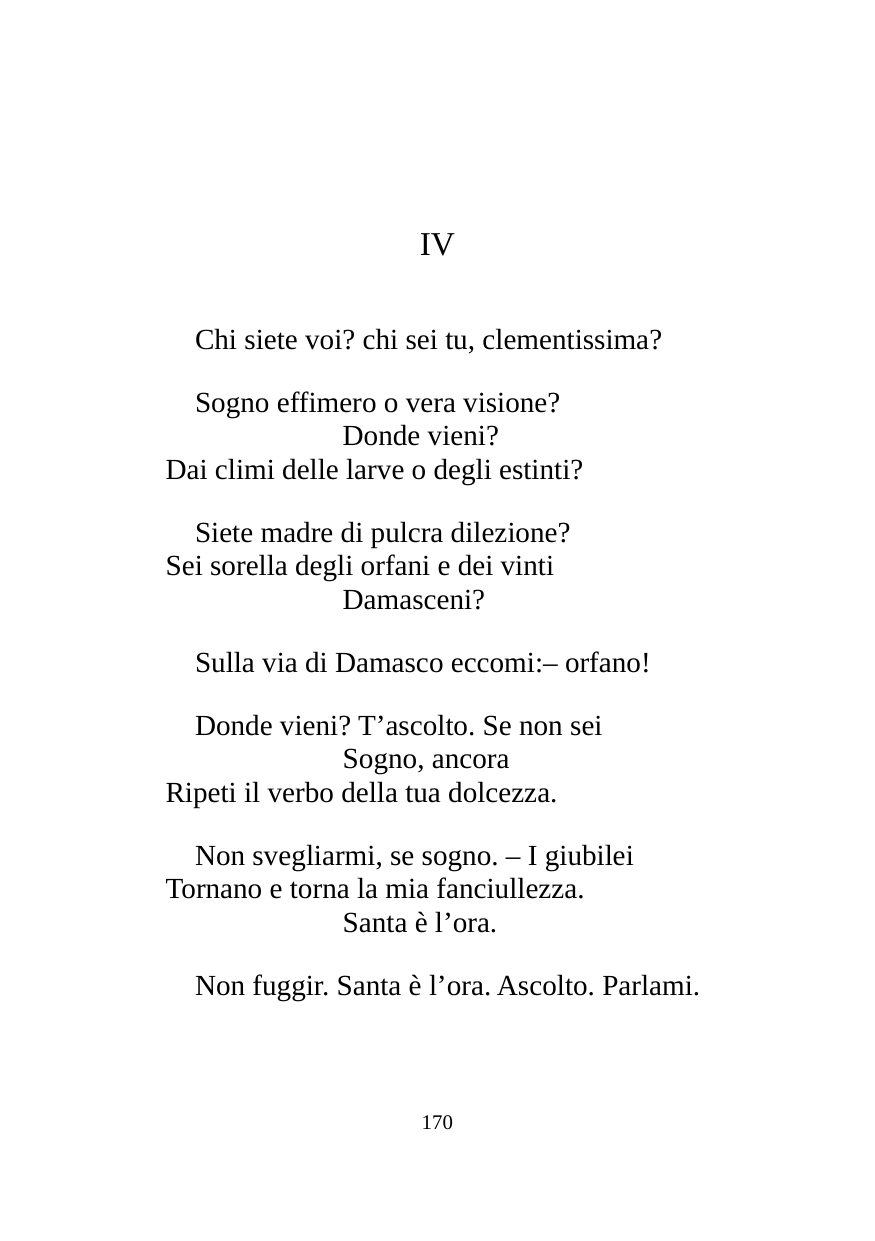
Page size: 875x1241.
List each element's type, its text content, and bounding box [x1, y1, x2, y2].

text Dai climi delle larve o degli estinti? [165, 452, 768, 485]
text Sulla via di Damasco eccomi:– orfano! [195, 645, 768, 678]
subtitle IV [106, 224, 768, 263]
text Siete madre di pulcra dilezione? [195, 515, 768, 548]
text Sogno effimero o vera visione? [195, 385, 768, 418]
text Ripeti il verbo della tua dolcezza. [165, 775, 768, 809]
text Damasceni? [342, 582, 768, 616]
text Santa è l’ora. [342, 905, 768, 939]
text Non svegliarmi, se sogno. – I giubilei [195, 838, 768, 872]
text Sei sorella degli orfani e dei vinti [165, 548, 768, 582]
text Sogno, ancora [342, 742, 768, 775]
text Donde vieni? T’ascolto. Se non sei [195, 708, 768, 742]
text Donde vieni? [342, 418, 768, 452]
text Non fuggir. Santa è l’ora. Ascolto. Parlami. [195, 968, 768, 1002]
text Tornano e torna la mia fanciullezza. [165, 872, 768, 905]
text Chi siete voi? chi sei tu, clementissima? [195, 322, 768, 355]
